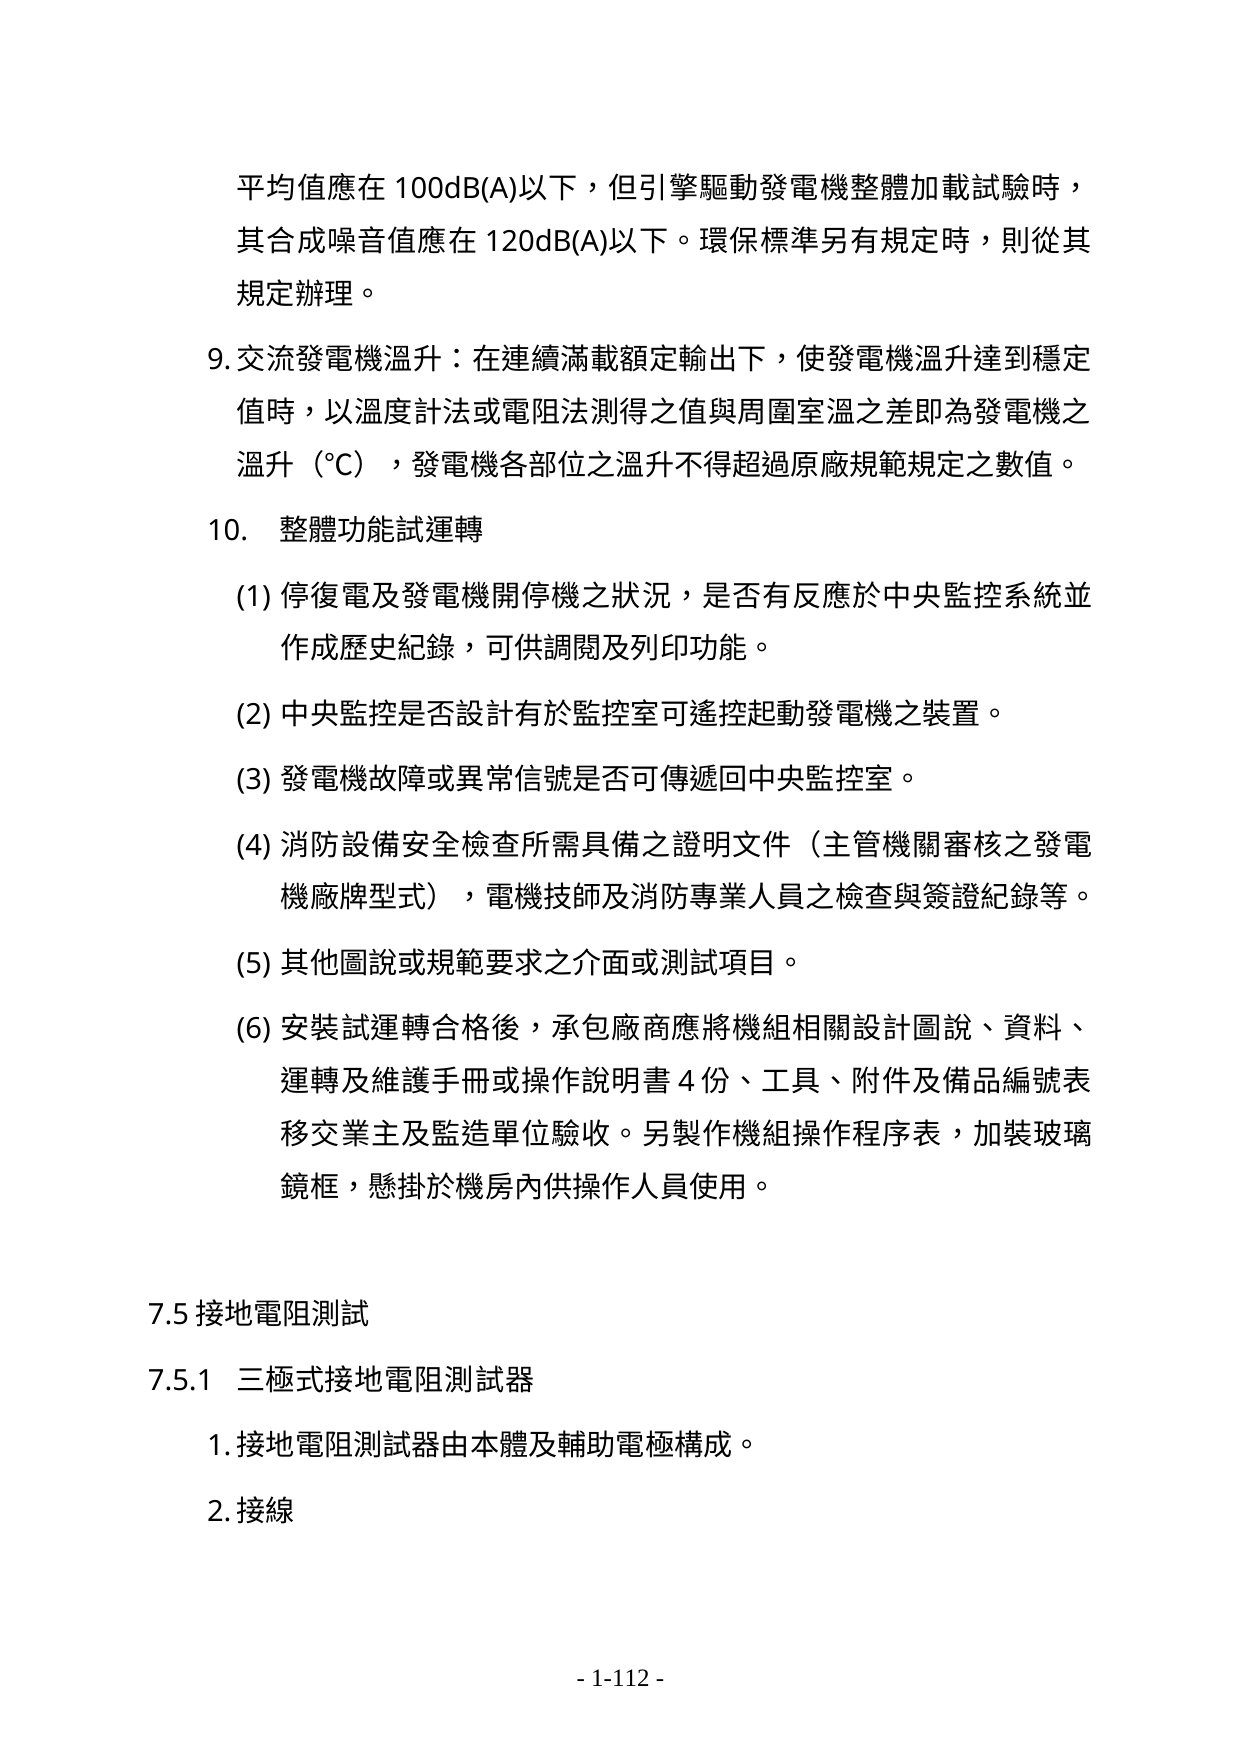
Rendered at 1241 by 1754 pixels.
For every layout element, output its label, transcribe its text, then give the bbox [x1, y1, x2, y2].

text (2) 中央監控是否設計有於監控室可遙控起動發電機之裝置。 [236, 690, 1092, 733]
subtitle 9. 交流發電機溫升：在連續滿載額定輸出下，使發電機溫升達到穩定值時，以溫度計法或電阻法測得之值與周圍室溫之差即為發電機之溫升（℃），發電機各部位之溫升不得超過原廠規範規定之數值。 [207, 336, 1092, 484]
subtitle 2. 接線 [207, 1487, 1092, 1529]
subtitle 1. 接地電阻測試器由本體及輔助電極構成。 [207, 1422, 1092, 1464]
text (5) 其他圖說或規範要求之介面或測試項目。 [236, 939, 1092, 982]
subtitle 7.5.1 三極式接地電阻測試器 [148, 1356, 1092, 1399]
subtitle 10. 整體功能試運轉 [207, 507, 1092, 549]
text (1) 停復電及發電機開停機之狀況，是否有反應於中央監控系統並作成歷史紀錄，可供調閱及列印功能。 [236, 572, 1092, 667]
subtitle 7.5接地電阻測試 [148, 1291, 1092, 1333]
text (4) 消防設備安全檢查所需具備之證明文件（主管機關審核之發電機廠牌型式），電機技師及消防專業人員之檢查與簽證紀錄等。 [236, 821, 1092, 916]
text (3) 發電機故障或異常信號是否可傳遞回中央監控室。 [236, 756, 1092, 798]
text (6) 安裝試運轉合格後，承包廠商應將機組相關設計圖說、資料、運轉及維護手冊或操作說明書4份、工具、附件及備品編號表，移交業主及監造單位驗收。另製作機組操作程序表，加裝玻璃鏡框，懸掛於機房內供操作人員使用。 [236, 1005, 1092, 1206]
subtitle 平均值應在100dB(A)以下，但引擎驅動發電機整體加載試驗時，其合成噪音值應在120dB(A)以下。環保標準另有規定時，則從其規定辦理。 [207, 164, 1092, 313]
